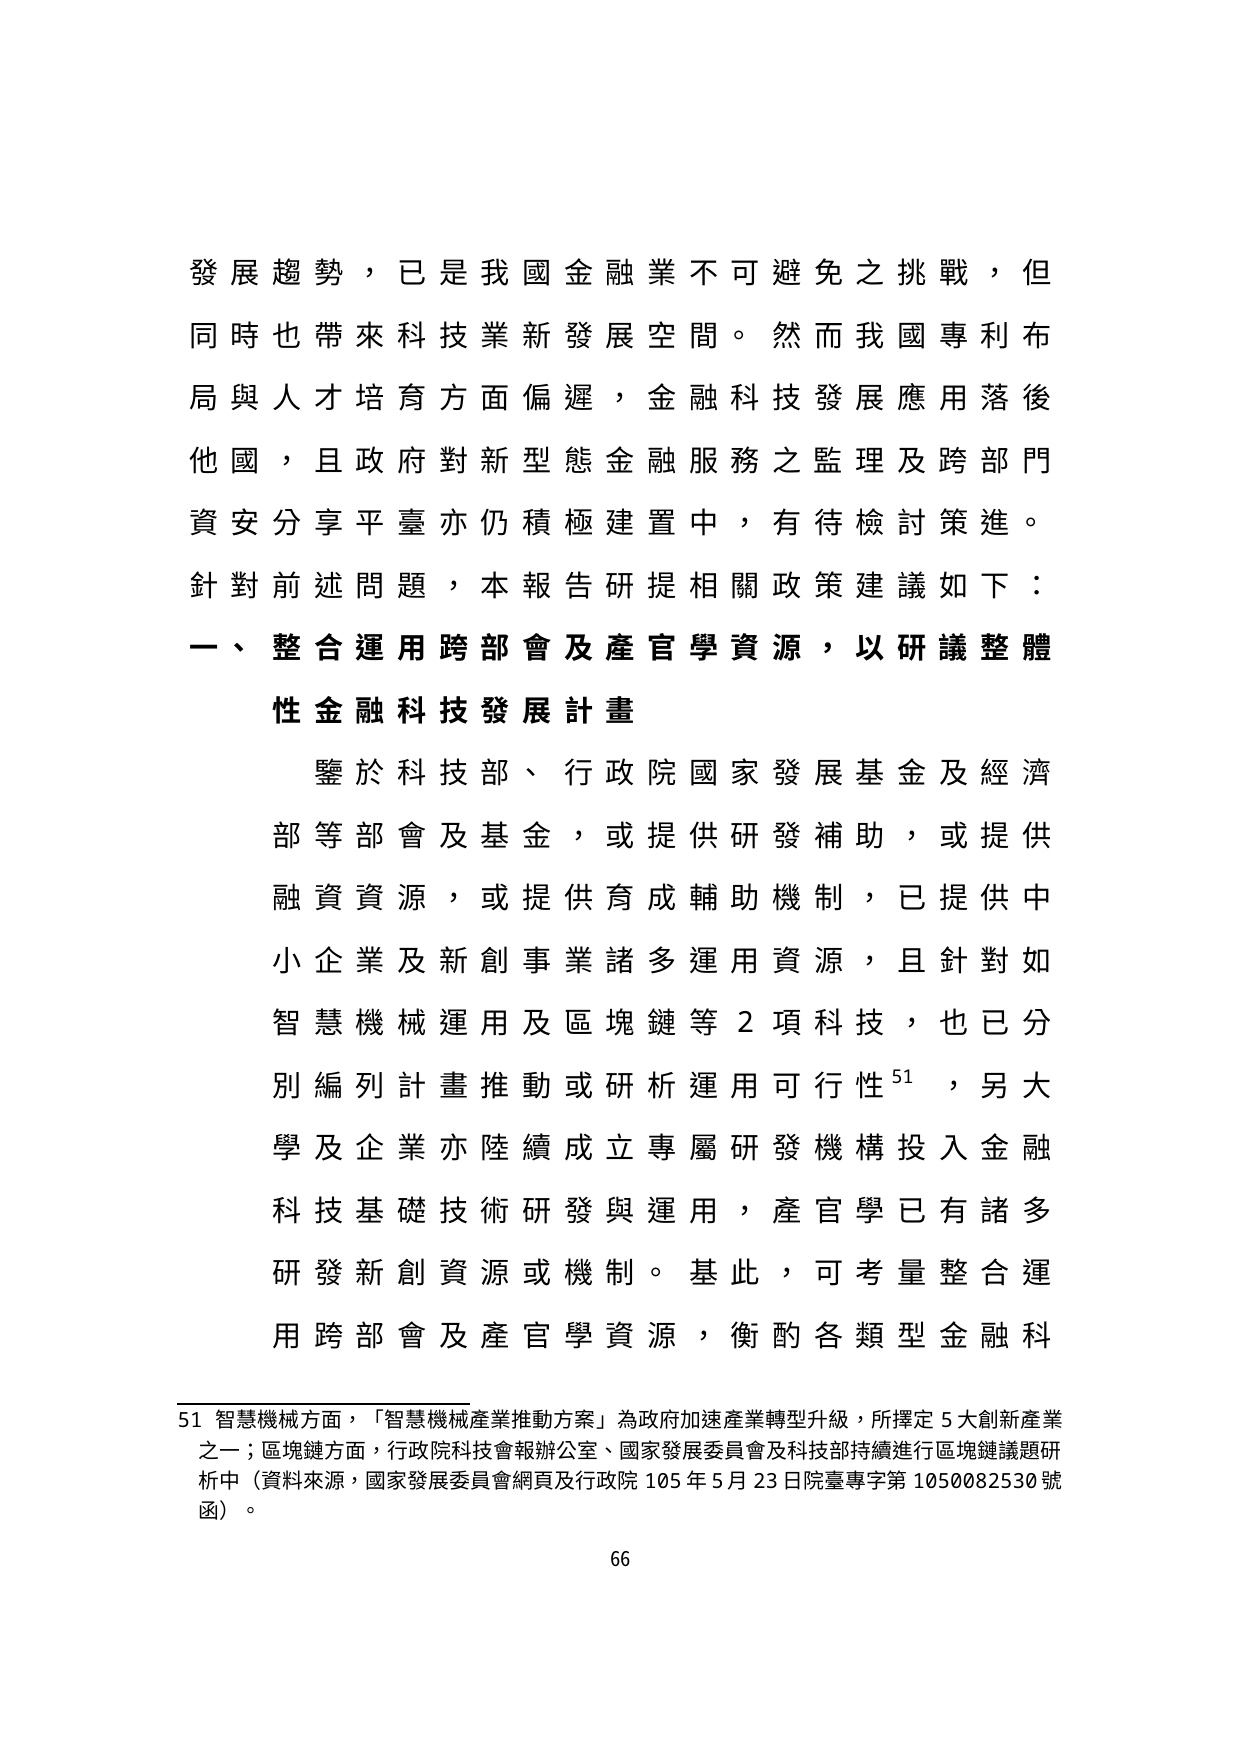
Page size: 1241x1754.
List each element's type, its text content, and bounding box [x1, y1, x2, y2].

text 一、整合運用跨部會及產官學資源，以研議整體性金融科技發展計畫 [183, 604, 1058, 729]
text 智慧機械方面，「智慧機械產業推動方案」為政府加速產業轉型升級，所擇定5大創新產業之一；區塊鏈方面，行政院科技會報辦公室、國家發展委員會及科技部持續進行區塊鏈議題研析中（資料來源，國家發展委員會網頁及行政院105年5月23日院臺專字第1050082530號函）。 [177, 1404, 1063, 1525]
text 發展趨勢，已是我國金融業不可避免之挑戰，但同時也帶來科技業新發展空間。然而我國專利布局與人才培育方面偏遲，金融科技發展應用落後他國，且政府對新型態金融服務之監理及跨部門資安分享平臺亦仍積極建置中，有待檢討策進。針對前述問題，本報告研提相關政策建議如下： [183, 229, 1058, 604]
text 鑒於科技部、行政院國家發展基金及經濟部等部會及基金，或提供研發補助，或提供融資資源，或提供育成輔助機制，已提供中小企業及新創事業諸多運用資源，且針對如智慧機械運用及區塊鏈等2項科技，也已分別編列計畫推動或研析運用可行性，另大學及企業亦陸續成立專屬研發機構投入金融科技基礎技術研發與運用，產官學已有諸多研發新創資源或機制。基此，可考量整合運用跨部會及產官學資源，衡酌各類型金融科 [242, 729, 1058, 1354]
